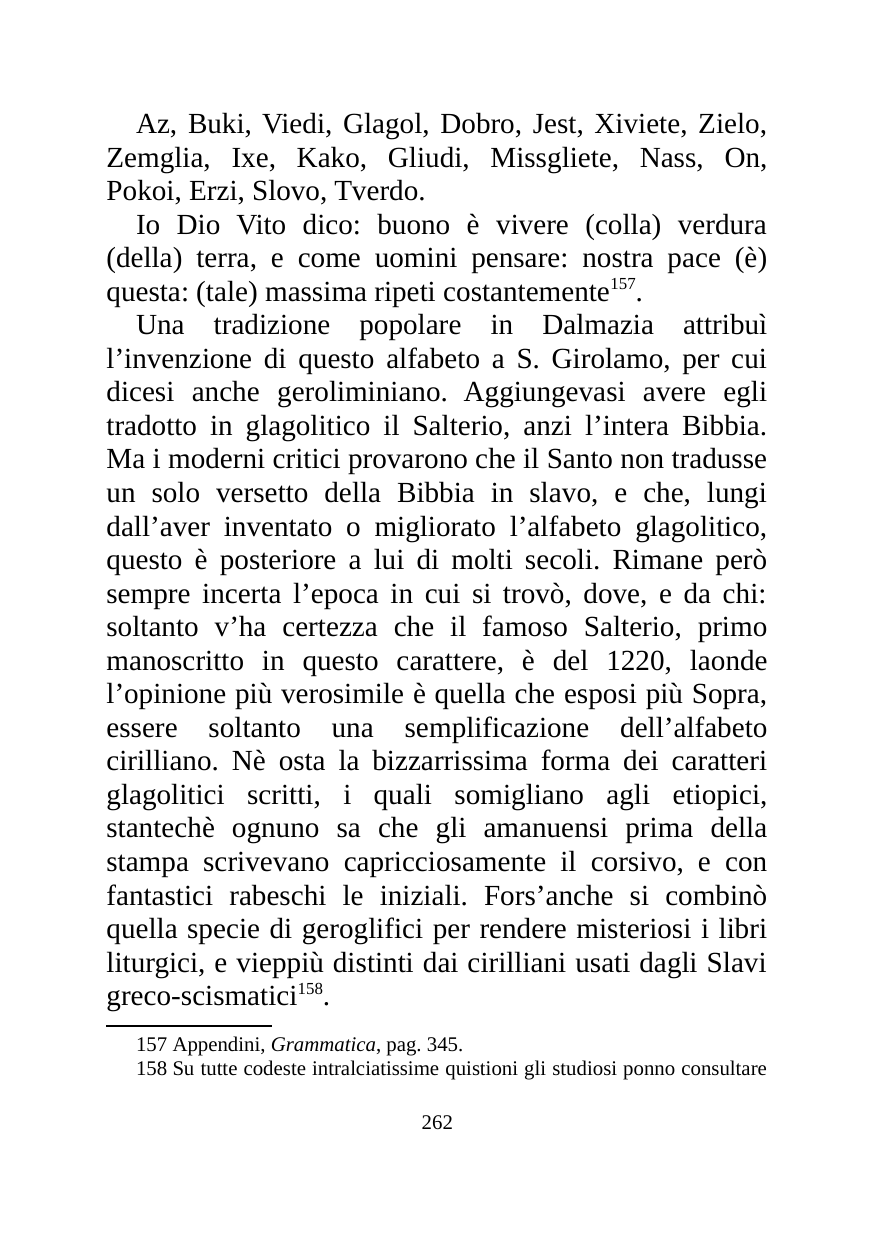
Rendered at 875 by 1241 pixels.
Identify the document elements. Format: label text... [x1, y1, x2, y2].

text Appendini, Grammatica, pag. 345. [106, 1032, 768, 1056]
text Az, Buki, Viedi, Glagol, Dobro, Jest, Xiviete, Zielo, Zemglia, Ixe, Kako, Gliudi, Missgliete, Nass, On, Pokoi, Erzi, Slovo, Tverdo. [106, 106, 768, 207]
text Su tutte codeste intralciatissime quistioni gli studiosi ponno consultare [106, 1056, 768, 1080]
text Una tradizione popolare in Dalmazia attribuì l’invenzione di questo alfabeto a S. Girolamo, per cui dicesi anche geroliminiano. Aggiungevasi avere egli tradotto in glagolitico il Salterio, anzi l’intera Bibbia. Ma i moderni critici provarono che il Santo non tradusse un solo versetto della Bibbia in slavo, e che, lungi dall’aver inventato o migliorato l’alfabeto glagolitico, questo è posteriore a lui di molti secoli. Rimane però sempre incerta l’epoca in cui si trovò, dove, e da chi: soltanto v’ha certezza che il famoso Salterio, primo manoscritto in questo carattere, è del 1220, laonde l’opinione più verosimile è quella che esposi più Sopra, essere soltanto una semplificazione dell’alfabeto cirilliano. Nè osta la bizzarrissima forma dei caratteri glagolitici scritti, i quali somigliano agli etiopici, stantechè ognuno sa che gli amanuensi prima della stampa scrivevano capricciosamente il corsivo, e con fantastici rabeschi le iniziali. Fors’anche si combinò quella specie di geroglifici per rendere misteriosi i libri liturgici, e vieppiù distinti dai cirilliani usati dagli Slavi greco-scismatici. [106, 307, 768, 1012]
text Io Dio Vito dico: buono è vivere (colla) verdura (della) terra, e come uomini pensare: nostra pace (è) questa: (tale) massima ripeti costantemente. [106, 207, 768, 307]
